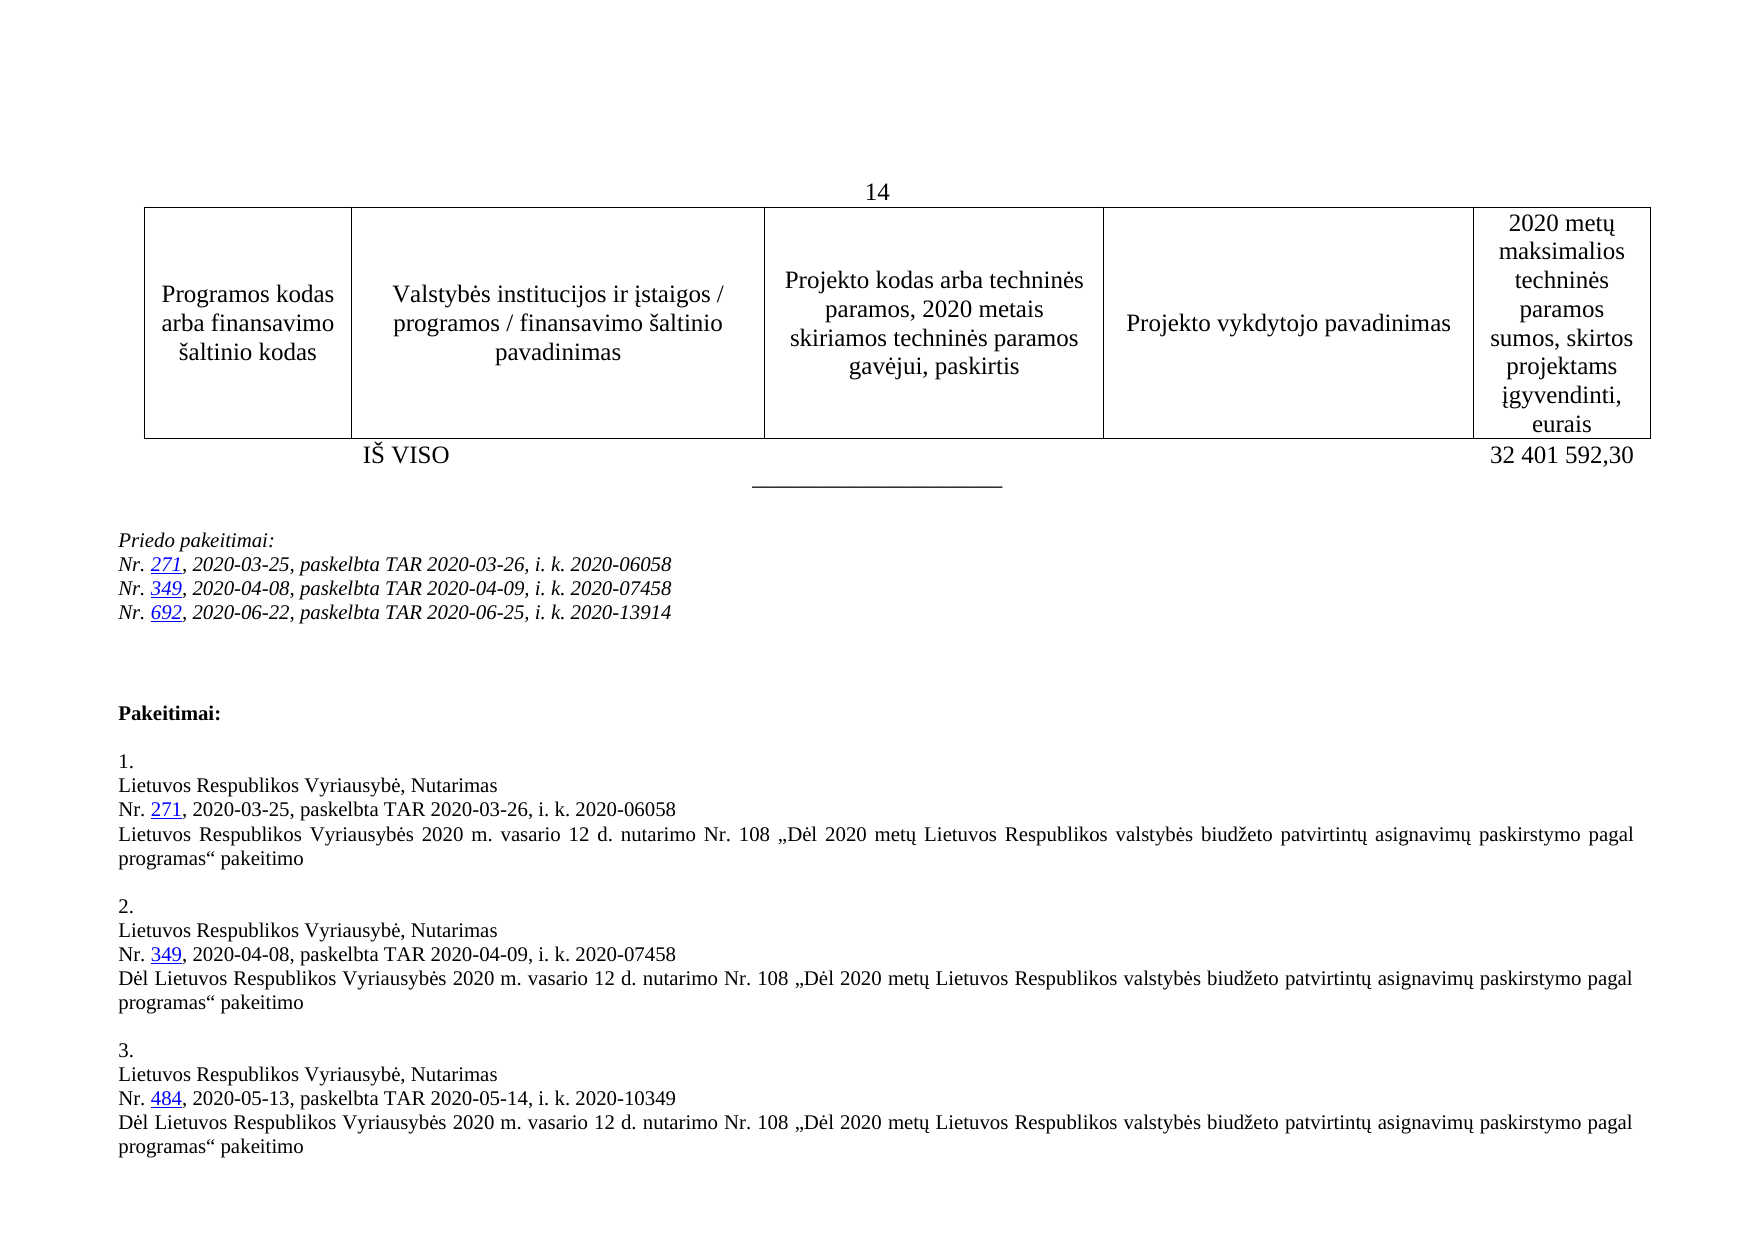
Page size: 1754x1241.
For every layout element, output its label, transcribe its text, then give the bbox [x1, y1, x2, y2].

text Lietuvos Respublikos Vyriausybės 2020 m. vasario 12 d. nutarimo Nr. 108 „Dėl 2020 metų Lietuvos Respublikos valstybės biudžeto patvirtintų asignavimų paskirstymo pagal programas“ pakeitimo [118, 821, 1636, 869]
text Nr. 484, 2020-05-13, paskelbta TAR 2020-05-14, i. k. 2020-10349 [118, 1086, 1636, 1110]
table_cell [144, 439, 351, 471]
text Nr. 349, 2020-04-08, paskelbta TAR 2020-04-09, i. k. 2020-07458 [118, 942, 1636, 966]
text Nr. 271, 2020-03-25, paskelbta TAR 2020-03-26, i. k. 2020-06058 [118, 552, 1636, 576]
table_cell [1104, 439, 1473, 471]
text Dėl Lietuvos Respublikos Vyriausybės 2020 m. vasario 12 d. nutarimo Nr. 108 „Dėl 2020 metų Lietuvos Respublikos valstybės biudžeto patvirtintų asignavimų paskirstymo pagal programas“ pakeitimo [118, 966, 1636, 1014]
table_header Programos kodas arba finansavimo šaltinio kodas [145, 208, 351, 438]
text 1. [118, 749, 1636, 773]
table_cell 32 401 592,30 [1473, 439, 1650, 471]
text Pakeitimai: [118, 701, 1636, 725]
table_header 2020 metų maksimalios techninės paramos sumos, skirtos projektams įgyvendinti, eurais [1474, 208, 1650, 438]
text Dėl Lietuvos Respublikos Vyriausybės 2020 m. vasario 12 d. nutarimo Nr. 108 „Dėl 2020 metų Lietuvos Respublikos valstybės biudžeto patvirtintų asignavimų paskirstymo pagal programas“ pakeitimo [118, 1110, 1636, 1158]
table_cell IŠ VISO [351, 439, 764, 471]
table_header Projekto vykdytojo pavadinimas [1104, 208, 1473, 438]
table_header Projekto kodas arba techninės paramos, 2020 metais skiriamos techninės paramos gavėjui, paskirtis [765, 208, 1103, 438]
text Priedo pakeitimai: [118, 528, 1636, 552]
text Nr. 349, 2020-04-08, paskelbta TAR 2020-04-09, i. k. 2020-07458 [118, 576, 1636, 600]
text Lietuvos Respublikos Vyriausybė, Nutarimas [118, 1062, 1636, 1086]
text Lietuvos Respublikos Vyriausybė, Nutarimas [118, 918, 1636, 942]
text Nr. 692, 2020-06-22, paskelbta TAR 2020-06-25, i. k. 2020-13914 [118, 600, 1636, 624]
text Lietuvos Respublikos Vyriausybė, Nutarimas [118, 773, 1636, 797]
text Nr. 271, 2020-03-25, paskelbta TAR 2020-03-26, i. k. 2020-06058 [118, 797, 1636, 821]
table_header Valstybės institucijos ir įstaigos / programos / finansavimo šaltinio pavadinimas [352, 208, 764, 438]
text –––––––––––––––––––– [118, 471, 1636, 499]
text 3. [118, 1038, 1636, 1062]
table_cell [764, 439, 1104, 471]
text 2. [118, 894, 1636, 918]
